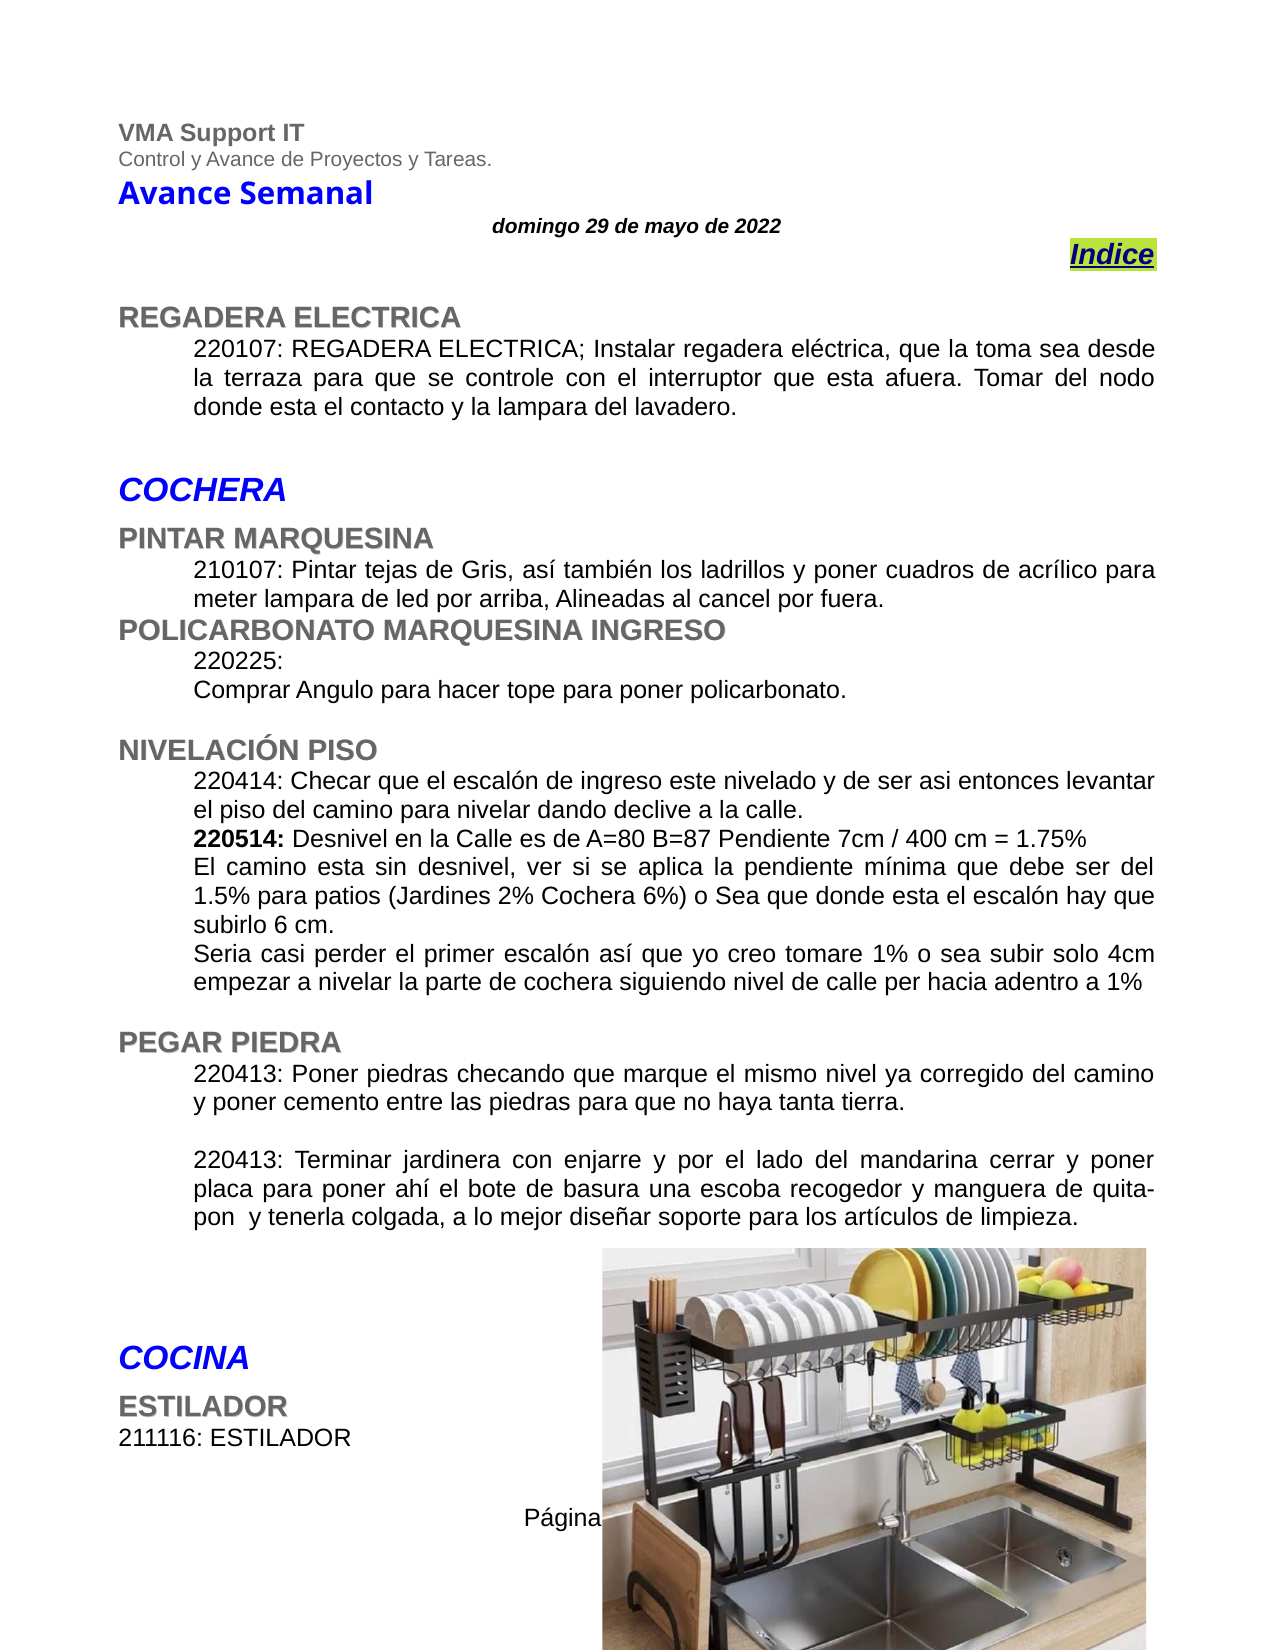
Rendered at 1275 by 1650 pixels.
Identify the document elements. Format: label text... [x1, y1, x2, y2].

subtitle [1147, 1389, 1157, 1423]
subtitle NIVELACIÓN PISO [118, 732, 1157, 766]
text Comprar Angulo para hacer tope para poner policarbonato. [193, 675, 1157, 704]
subtitle COCINA [118, 1338, 602, 1377]
text 220225: [193, 646, 1157, 675]
subtitle POLICARBONATO MARQUESINA INGRESO [118, 612, 1157, 646]
text 211116: ESTILADOR [118, 1423, 602, 1452]
text 220414: Checar que el escalón de ingreso este nivelado y de ser asi entonces levantar el piso del camino para nivelar dando declive a la calle. [193, 766, 1157, 824]
subtitle REGADERA ELECTRICA [118, 300, 1157, 334]
subtitle ESTILADOR [118, 1389, 602, 1423]
text 220413: Terminar jardinera con enjarre y por el lado del mandarina cerrar y poner placa para poner ahí el bote de basura una escoba recogedor y manguera de quita-pon y tenerla colgada, a lo mejor diseñar soporte para los artículos de limpieza. [193, 1145, 1157, 1231]
subtitle COCHERA [118, 470, 1157, 509]
text El camino esta sin desnivel, ver si se aplica la pendiente mínima que debe ser del 1.5% para patios (Jardines 2% Cochera 6%) o Sea que donde esta el escalón hay que subirlo 6 cm. [193, 852, 1157, 939]
text Seria casi perder el primer escalón así que yo creo tomare 1% o sea subir solo 4cm empezar a nivelar la parte de cochera siguiendo nivel de calle per hacia adentro a 1% [193, 939, 1157, 996]
text 210107: Pintar tejas de Gris, así también los ladrillos y poner cuadros de acrílico para meter lampara de led por arriba, Alineadas al cancel por fuera. [193, 555, 1157, 612]
text 220413: Poner piedras checando que marque el mismo nivel ya corregido del camino y poner cemento entre las piedras para que no haya tanta tierra. [193, 1059, 1157, 1116]
picture [602, 1248, 1147, 1650]
subtitle PINTAR MARQUESINA [118, 521, 1157, 555]
text 220514: Desnivel en la Calle es de A=80 B=87 Pendiente 7cm / 400 cm = 1.75% [193, 824, 1157, 852]
subtitle PEGAR PIEDRA [118, 1025, 1157, 1059]
subtitle [1147, 1338, 1157, 1377]
text 220107: REGADERA ELECTRICA; Instalar regadera eléctrica, que la toma sea desde la terraza para que se controle con el interruptor que esta afuera. Tomar del nodo donde esta el contacto y la lampara del lavadero. [193, 334, 1157, 420]
